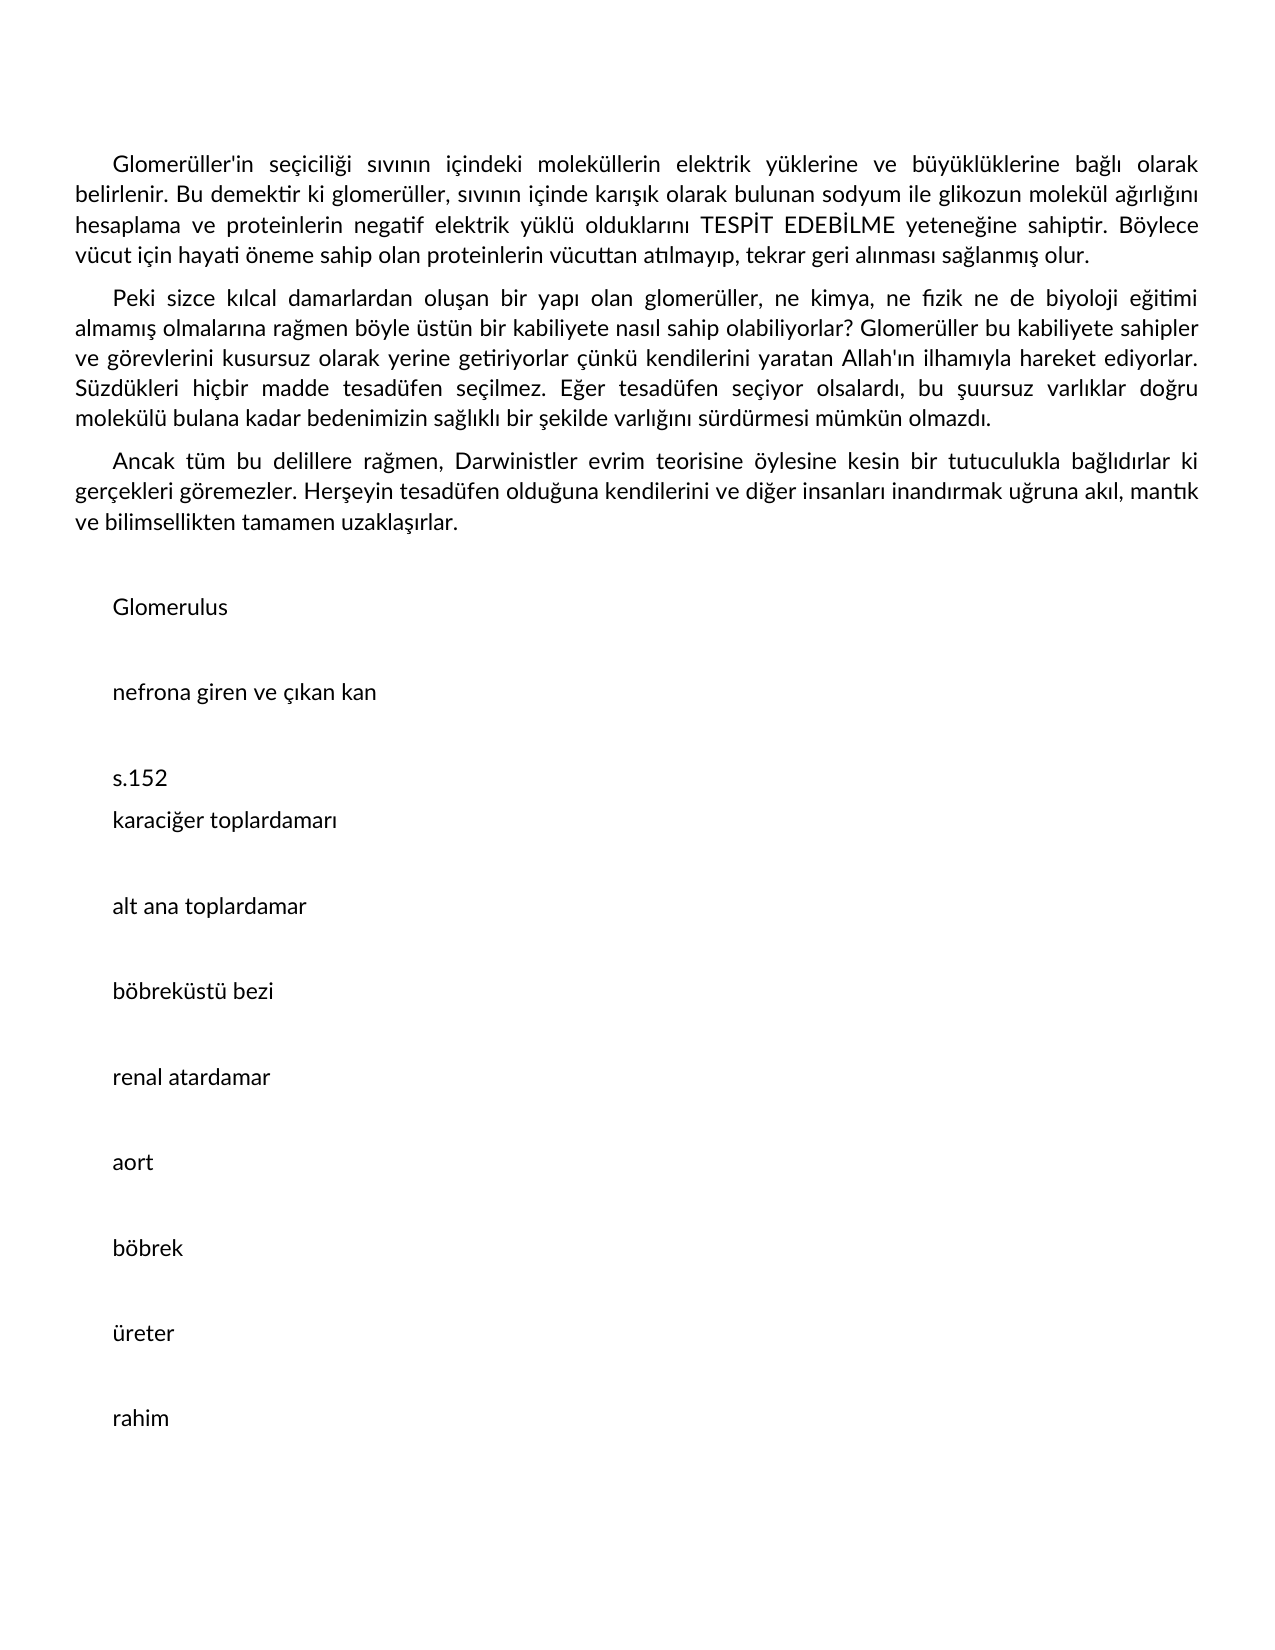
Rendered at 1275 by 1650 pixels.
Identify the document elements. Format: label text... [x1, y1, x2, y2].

text üreter [75, 1319, 1200, 1346]
text böbrek [75, 1233, 1200, 1261]
text rahim [75, 1404, 1200, 1432]
text alt ana toplardamar [75, 892, 1200, 919]
text böbreküstü bezi [75, 977, 1200, 1004]
text Peki sizce kılcal damarlardan oluşan bir yapı olan glomerüller, ne kimya, ne fizik ne de biyoloji eğitimi almamış olmalarına rağmen böyle üstün bir kabiliyete nasıl sahip olabiliyorlar? Glomerüller bu kabiliyete sahipler ve görevlerini kusursuz olarak yerine getiriyorlar çünkü kendilerini yaratan Allah'ın ilhamıyla hareket ediyorlar. Süzdükleri hiçbir madde tesadüfen seçilmez. Eğer tesadüfen seçiyor olsalardı, bu şuursuz varlıklar doğru molekülü bulana kadar bedenimizin sağlıklı bir şekilde varlığını sürdürmesi mümkün olmazdı. [75, 283, 1200, 432]
text Glomerüller'in seçiciliği sıvının içindeki moleküllerin elektrik yüklerine ve büyüklüklerine bağlı olarak belirlenir. Bu demektir ki glomerüller, sıvının içinde karışık olarak bulunan sodyum ile glikozun molekül ağırlığını hesaplama ve proteinlerin negatif elektrik yüklü olduklarını TESPİT EDEBİLME yeteneğine sahiptir. Böylece vücut için hayati öneme sahip olan proteinlerin vücuttan atılmayıp, tekrar geri alınması sağlanmış olur. [75, 150, 1200, 268]
text nefrona giren ve çıkan kan [75, 678, 1200, 706]
text s.152 [75, 763, 1200, 791]
text Ancak tüm bu delillere rağmen, Darwinistler evrim teorisine öylesine kesin bir tutuculukla bağlıdırlar ki gerçekleri göremezler. Herşeyin tesadüfen olduğuna kendilerini ve diğer insanları inandırmak uğruna akıl, mantık ve bilimsellikten tamamen uzaklaşırlar. [75, 447, 1200, 535]
text aort [75, 1148, 1200, 1175]
text karaciğer toplardamarı [75, 806, 1200, 834]
text Glomerulus [75, 593, 1200, 620]
text renal atardamar [75, 1062, 1200, 1090]
